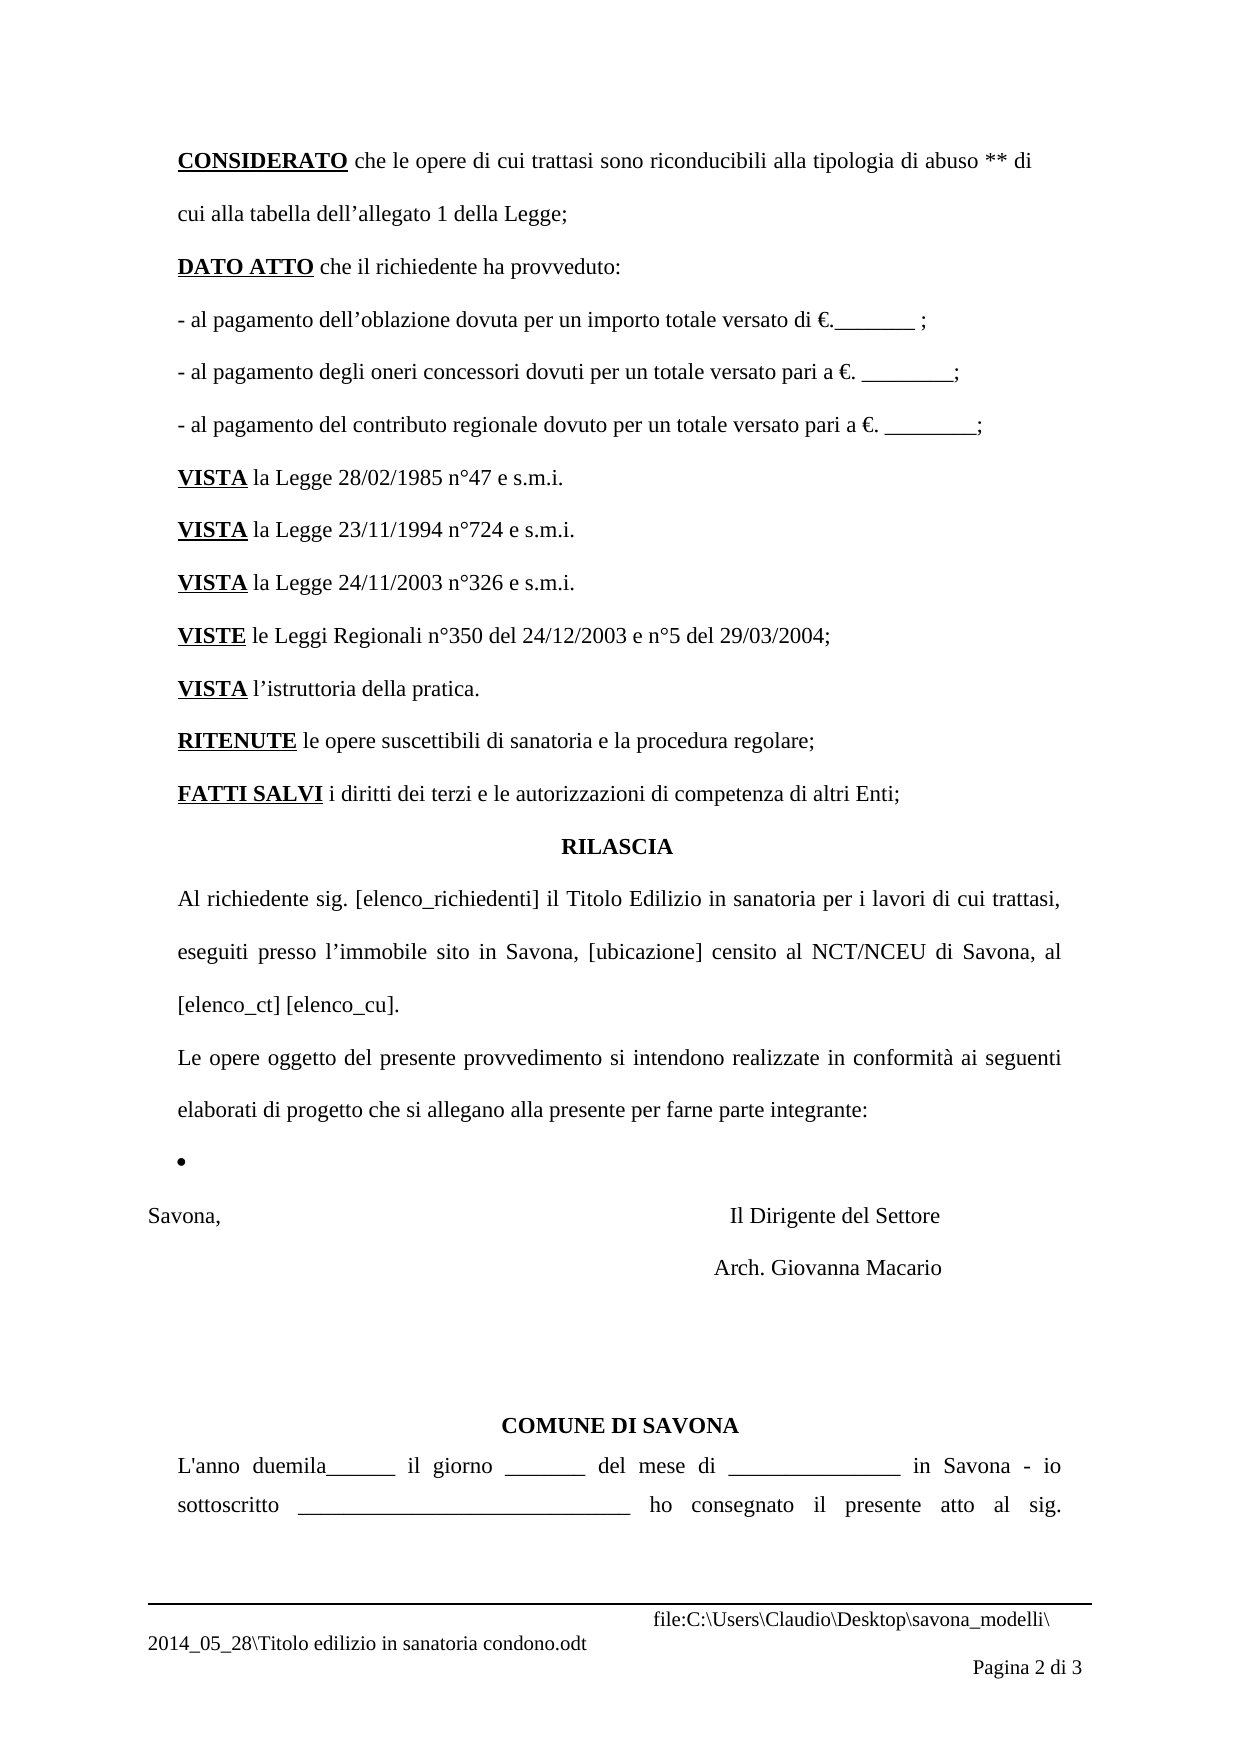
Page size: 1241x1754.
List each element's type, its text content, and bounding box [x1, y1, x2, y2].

text COMUNE DI SAVONA [177, 1413, 1063, 1439]
subtitle RILASCIA [177, 833, 1063, 859]
text VISTE le Leggi Regionali n°350 del 24/12/2003 e n°5 del 29/03/2004; [177, 622, 1063, 648]
text - al pagamento degli oneri concessori dovuti per un totale versato pari a €. ________; [177, 358, 1033, 385]
text VISTA la Legge 28/02/1985 n°47 e s.m.i. [177, 464, 1063, 490]
text RITENUTE le opere suscettibili di sanatoria e la procedura regolare; [177, 727, 1063, 754]
text VISTA l’istruttoria della pratica. [177, 675, 1063, 701]
text CONSIDERATO che le opere di cui trattasi sono riconducibili alla tipologia di abuso ** di cui alla tabella dell’allegato 1 della Legge; [177, 148, 1033, 227]
text - al pagamento del contributo regionale dovuto per un totale versato pari a €. ________; [177, 411, 1033, 437]
text Savona, Il Dirigente del Settore [148, 1202, 1063, 1228]
text L'anno duemila______ il giorno _______ del mese di _______________ in Savona - io sottoscritto _____________________________ ho consegnato il presente atto al sig. [177, 1452, 1063, 1518]
text - al pagamento dell’oblazione dovuta per un importo totale versato di €._______ ; [177, 306, 1033, 332]
text VISTA la Legge 23/11/1994 n°724 e s.m.i. [177, 517, 1063, 543]
text Arch. Giovanna Macario [148, 1254, 1063, 1281]
text Al richiedente sig. [elenco_richiedenti] il Titolo Edilizio in sanatoria per i lavori di cui trattasi, eseguiti presso l’immobile sito in Savona, [ubicazione] censito al NCT/NCEU di Savona, al [elenco_ct] [elenco_cu]. [177, 886, 1063, 1017]
text DATO ATTO che il richiedente ha provveduto: [177, 253, 1033, 279]
text Le opere oggetto del presente provvedimento si intendono realizzate in conformità ai seguenti elaborati di progetto che si allegano alla presente per farne parte integrante: [177, 1044, 1063, 1123]
text FATTI SALVI i diritti dei terzi e le autorizzazioni di competenza di altri Enti; [177, 780, 1063, 806]
text VISTA la Legge 24/11/2003 n°326 e s.m.i. [177, 569, 1063, 596]
